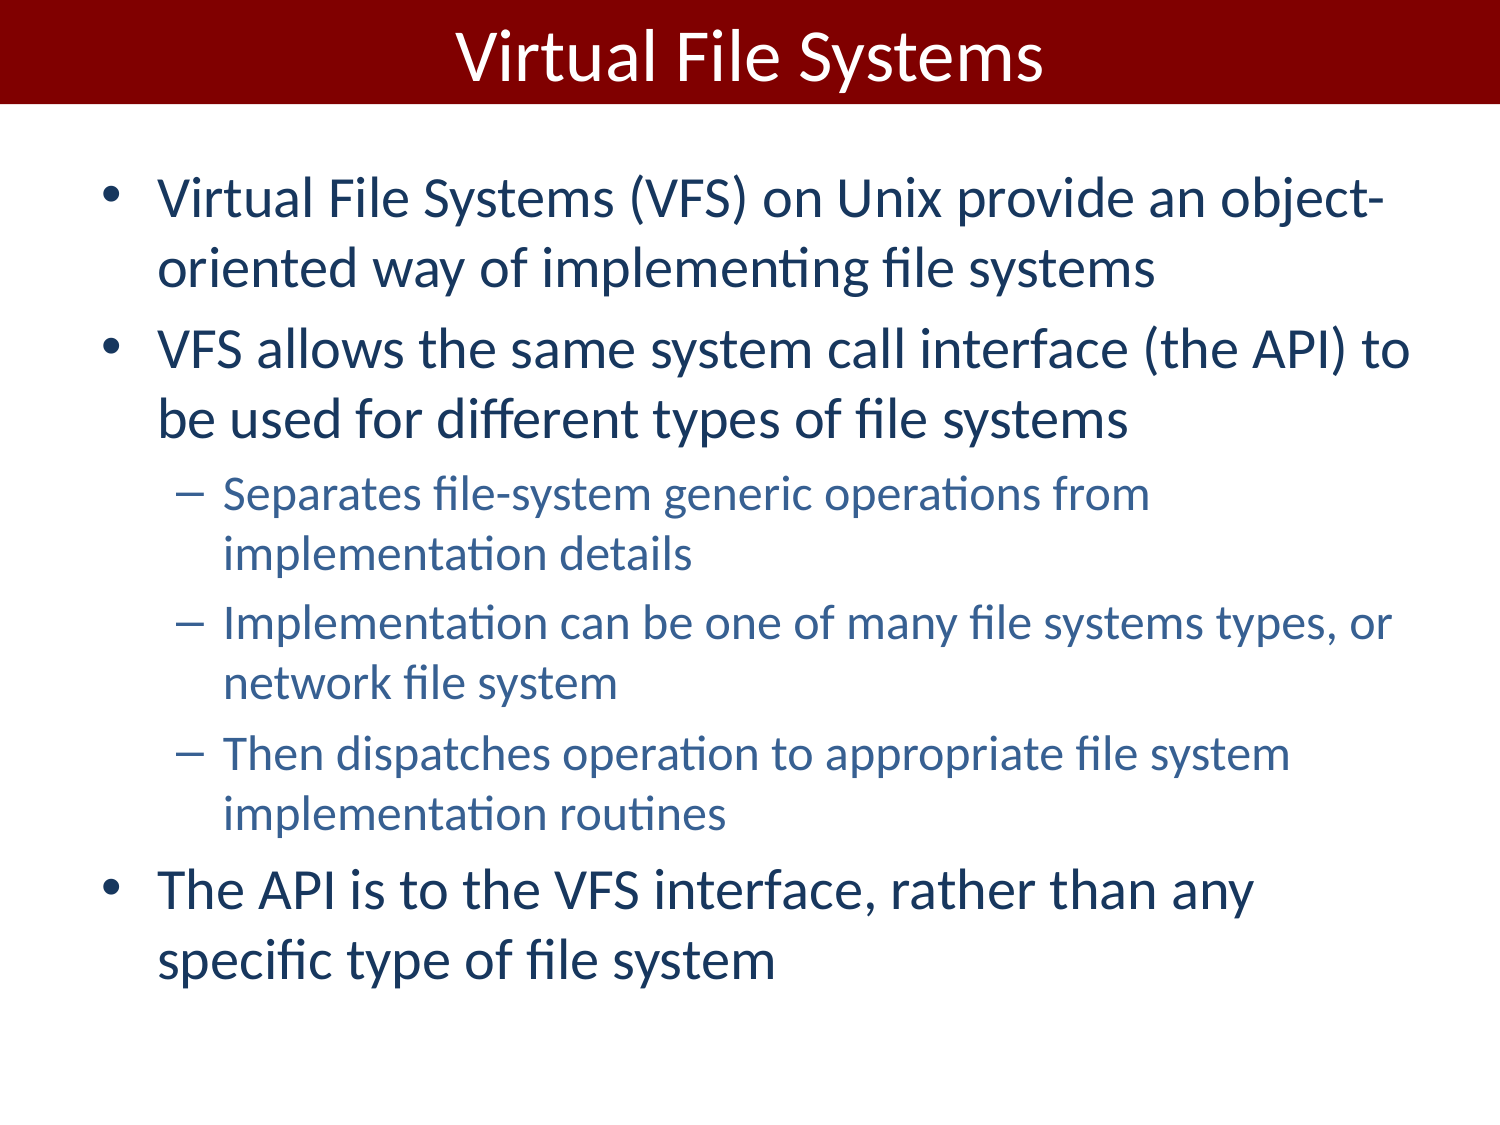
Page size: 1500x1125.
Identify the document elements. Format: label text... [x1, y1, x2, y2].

title Virtual File Systems [0, 0, 1500, 105]
list Virtual File Systems (VFS) on Unix provide an object-oriented way of implementing file systems VFS allows the same system call interface (the API) to be used for different types of file systems Separates file-system generic operations from implementation details Implementation can be one of many file systems types, or network file system Then dispatches operation to appropriate file system implementation routines The API is to the VFS interface, rather than any specific type of file system [86, 151, 1446, 1073]
